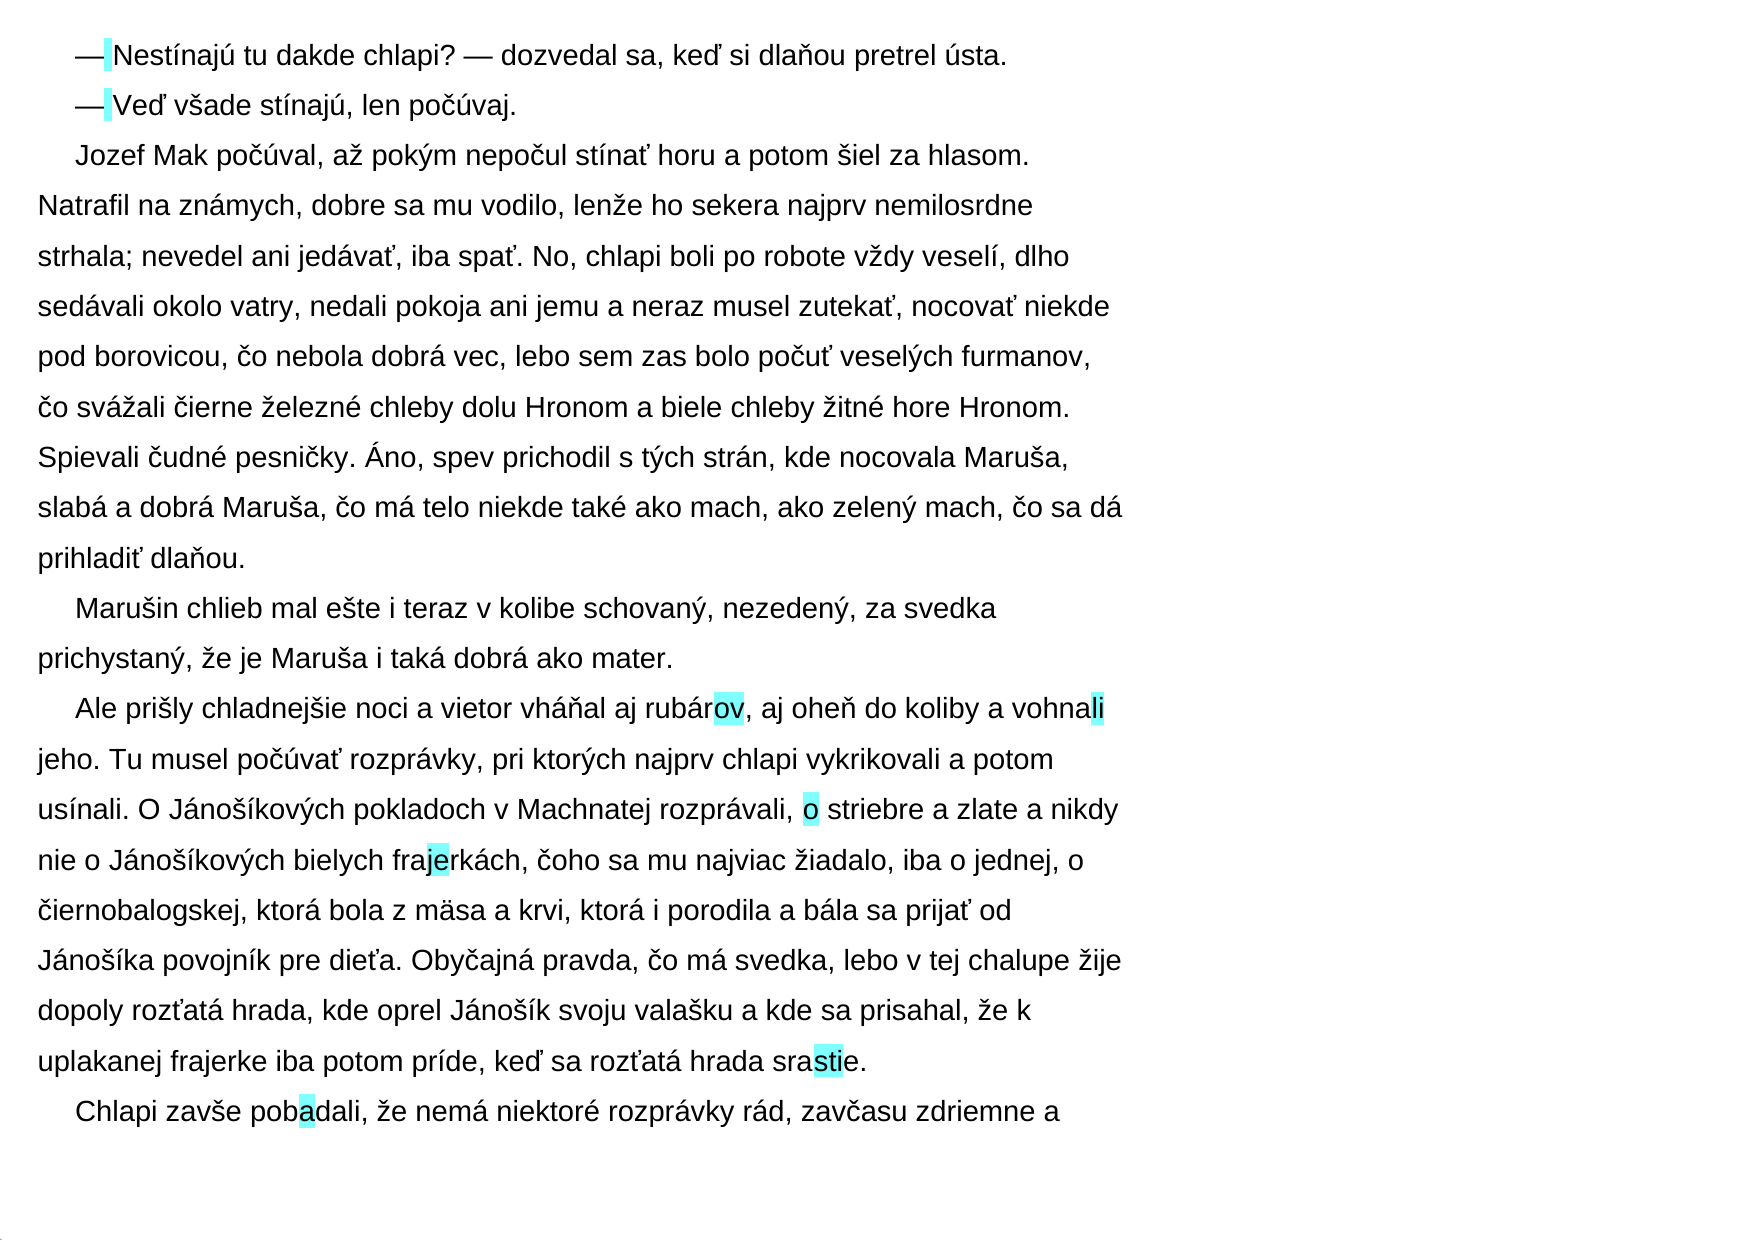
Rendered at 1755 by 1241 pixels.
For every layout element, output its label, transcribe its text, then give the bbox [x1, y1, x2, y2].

text Marušin chlieb mal ešte i teraz v kolibe schovaný, nezedený, za svedka prichystaný, že je Maruša i taká dobrá ako mater. [37, 591, 1130, 675]
text — Veď všade stínajú, len počúvaj. [37, 88, 1130, 121]
text Chlapi zavše pobadali, že nemá niektoré rozprávky rád, zavčasu zdriemne a [37, 1094, 1130, 1128]
text Jozef Mak počúval, až pokým nepočul stínať horu a potom šiel za hlasom. Natrafil na známych, dobre sa mu vodilo, lenže ho sekera najprv nemilosrdne strhala; nevedel ani jedávať, iba spať. No, chlapi boli po robote vždy veselí, dlho sedávali okolo vatry, nedali pokoja ani jemu a neraz musel zutekať, nocovať niekde pod borovicou, čo nebola dobrá vec, lebo sem zas bolo počuť veselých furmanov, čo svážali čierne železné chleby dolu Hronom a biele chleby žitné hore Hronom. Spievali čudné pesničky. Áno, spev prichodil s tých strán, kde nocovala Maruša, slabá a dobrá Maruša, čo má telo niekde také ako mach, ako zelený mach, čo sa dá prihladiť dlaňou. [37, 138, 1130, 574]
text Ale prišly chladnejšie noci a vietor vháňal aj rubárov, aj oheň do koliby a vohnali jeho. Tu musel počúvať rozprávky, pri ktorých najprv chlapi vykrikovali a potom usínali. O Jánošíkových pokladoch v Machnatej rozprávali, o striebre a zlate a nikdy nie o Jánošíkových bielych frajerkách, čoho sa mu najviac žiadalo, iba o jednej, o čiernobalogskej, ktorá bola z mäsa a krvi, ktorá i porodila a bála sa prijať od Jánošíka povojník pre dieťa. Obyčajná pravda, čo má svedka, lebo v tej chalupe žije dopoly rozťatá hrada, kde oprel Jánošík svoju valašku a kde sa prisahal, že k uplakanej frajerke iba potom príde, keď sa rozťatá hrada srastie. [37, 692, 1130, 1077]
text — Nestínajú tu dakde chlapi? — dozvedal sa, keď si dlaňou pretrel ústa. [37, 37, 1130, 71]
